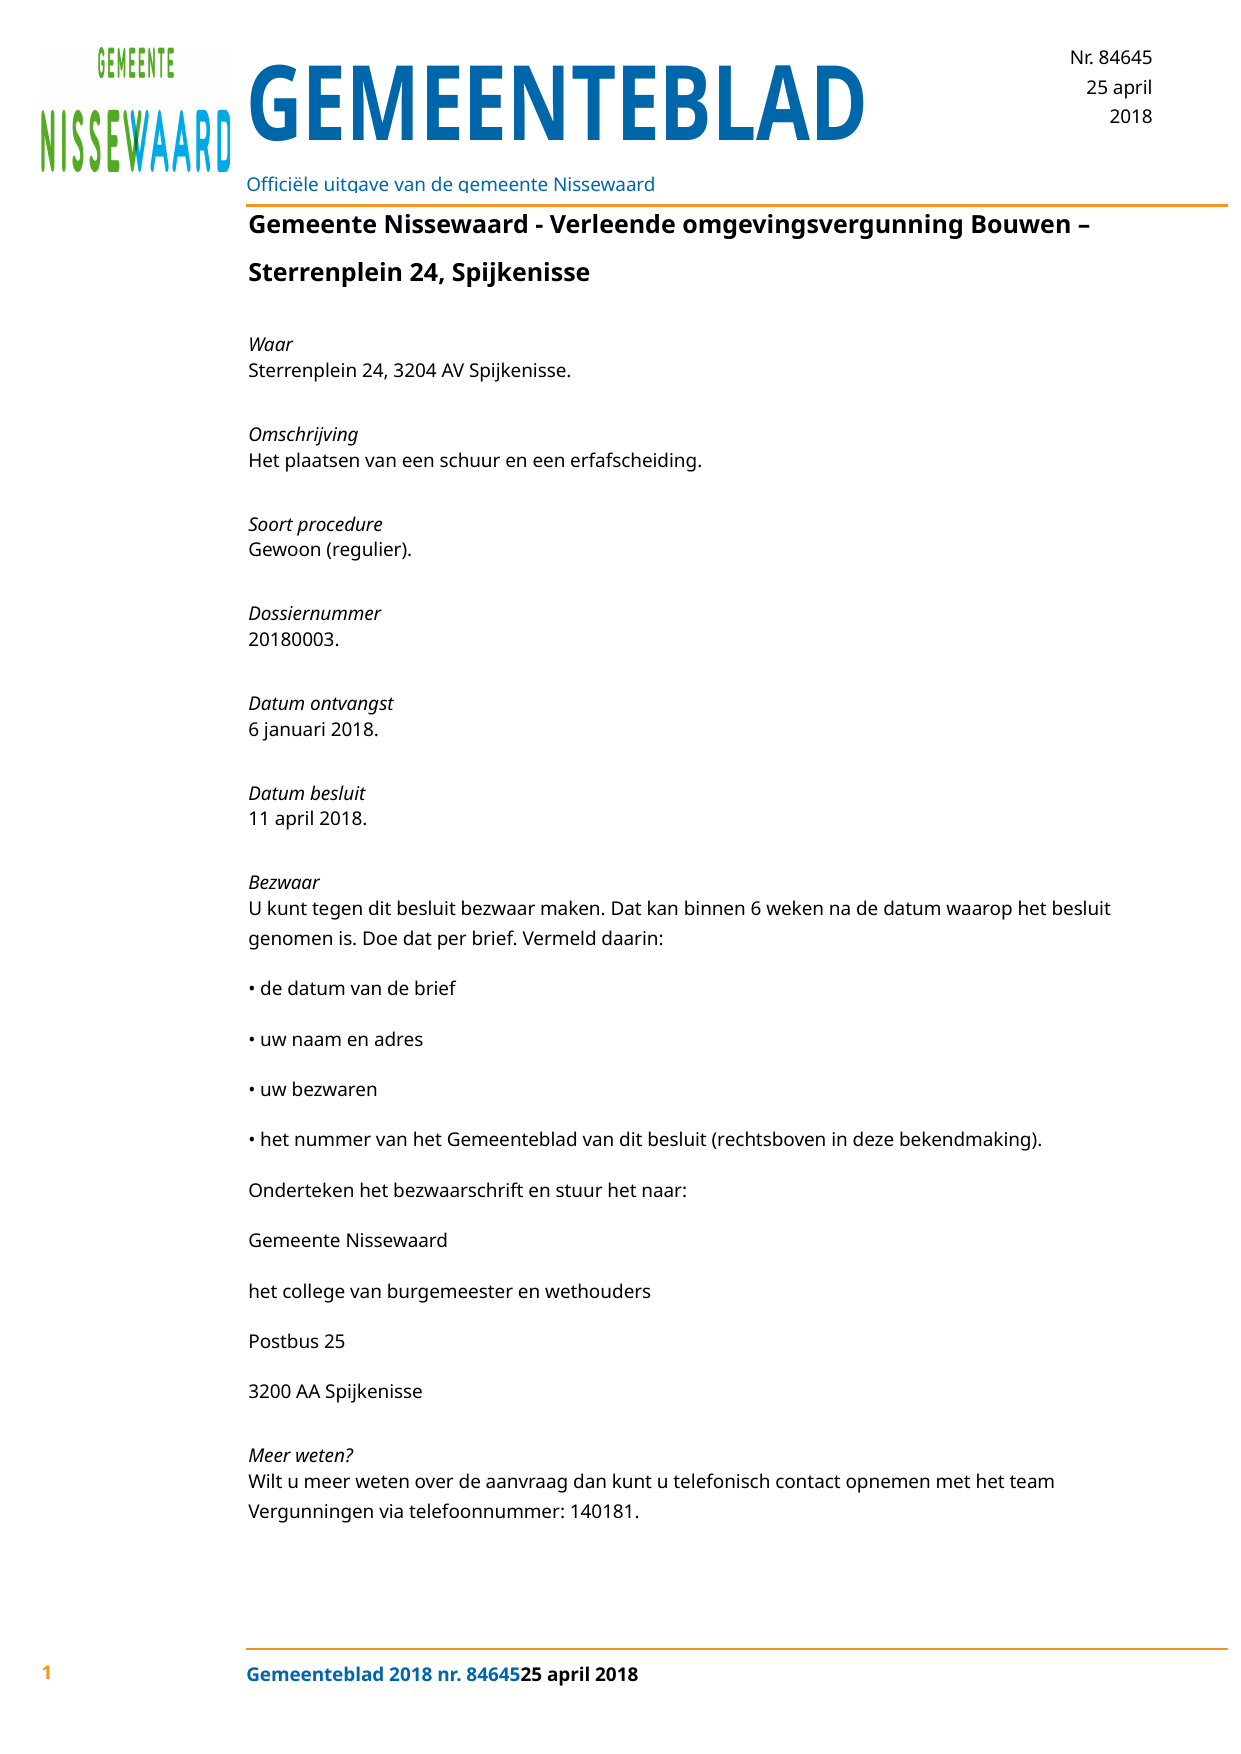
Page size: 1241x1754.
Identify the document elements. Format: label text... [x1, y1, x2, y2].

text Datum besluit [248, 780, 1152, 806]
text Onderteken het bezwaarschrift en stuur het naar: [248, 1177, 1152, 1203]
text Datum ontvangst [248, 690, 1152, 716]
text Gemeente Nissewaard - Verleende omgevingsvergunning Bouwen – Sterrenplein 24, Spijkenisse [248, 207, 1152, 288]
text het college van burgemeester en wethouders [248, 1278, 1152, 1303]
text Gemeente Nissewaard [248, 1227, 1152, 1253]
text Sterrenplein 24, 3204 AV Spijkenisse. [248, 357, 1152, 383]
picture [201, 122, 206, 138]
text Soort procedure [248, 511, 1152, 537]
text • het nummer van het Gemeenteblad van dit besluit (rechtsboven in deze bekendmaking). [248, 1127, 1152, 1152]
picture [154, 157, 165, 172]
text Dossiernummer [248, 601, 1152, 626]
text • uw bezwaren [248, 1076, 1152, 1102]
text • de datum van de brief [248, 975, 1152, 1001]
text Postbus 25 [248, 1328, 1152, 1354]
picture [200, 151, 206, 172]
text U kunt tegen dit besluit bezwaar maken. Dat kan binnen 6 weken na de datum waarop het besluit genomen is. Doe dat per brief. Vermeld daarin: [248, 895, 1152, 951]
picture [41, 47, 231, 172]
text 20180003. [248, 626, 1152, 652]
text Bezwaar [248, 869, 1152, 895]
text Meer weten? [248, 1443, 1152, 1468]
text 6 januari 2018. [248, 716, 1152, 742]
picture [176, 157, 187, 172]
text Omschrijving [248, 421, 1152, 447]
text • uw naam en adres [248, 1026, 1152, 1051]
text 3200 AA Spijkenisse [248, 1379, 1152, 1404]
text 11 april 2018. [248, 806, 1152, 831]
text Het plaatsen van een schuur en een erfafscheiding. [248, 447, 1152, 473]
text Gewoon (regulier). [248, 537, 1152, 562]
picture [222, 122, 227, 160]
text Waar [248, 331, 1152, 357]
text Wilt u meer weten over de aanvraag dan kunt u telefonisch contact opnemen met het team Vergunningen via telefoonnummer: 140181. [248, 1468, 1152, 1524]
